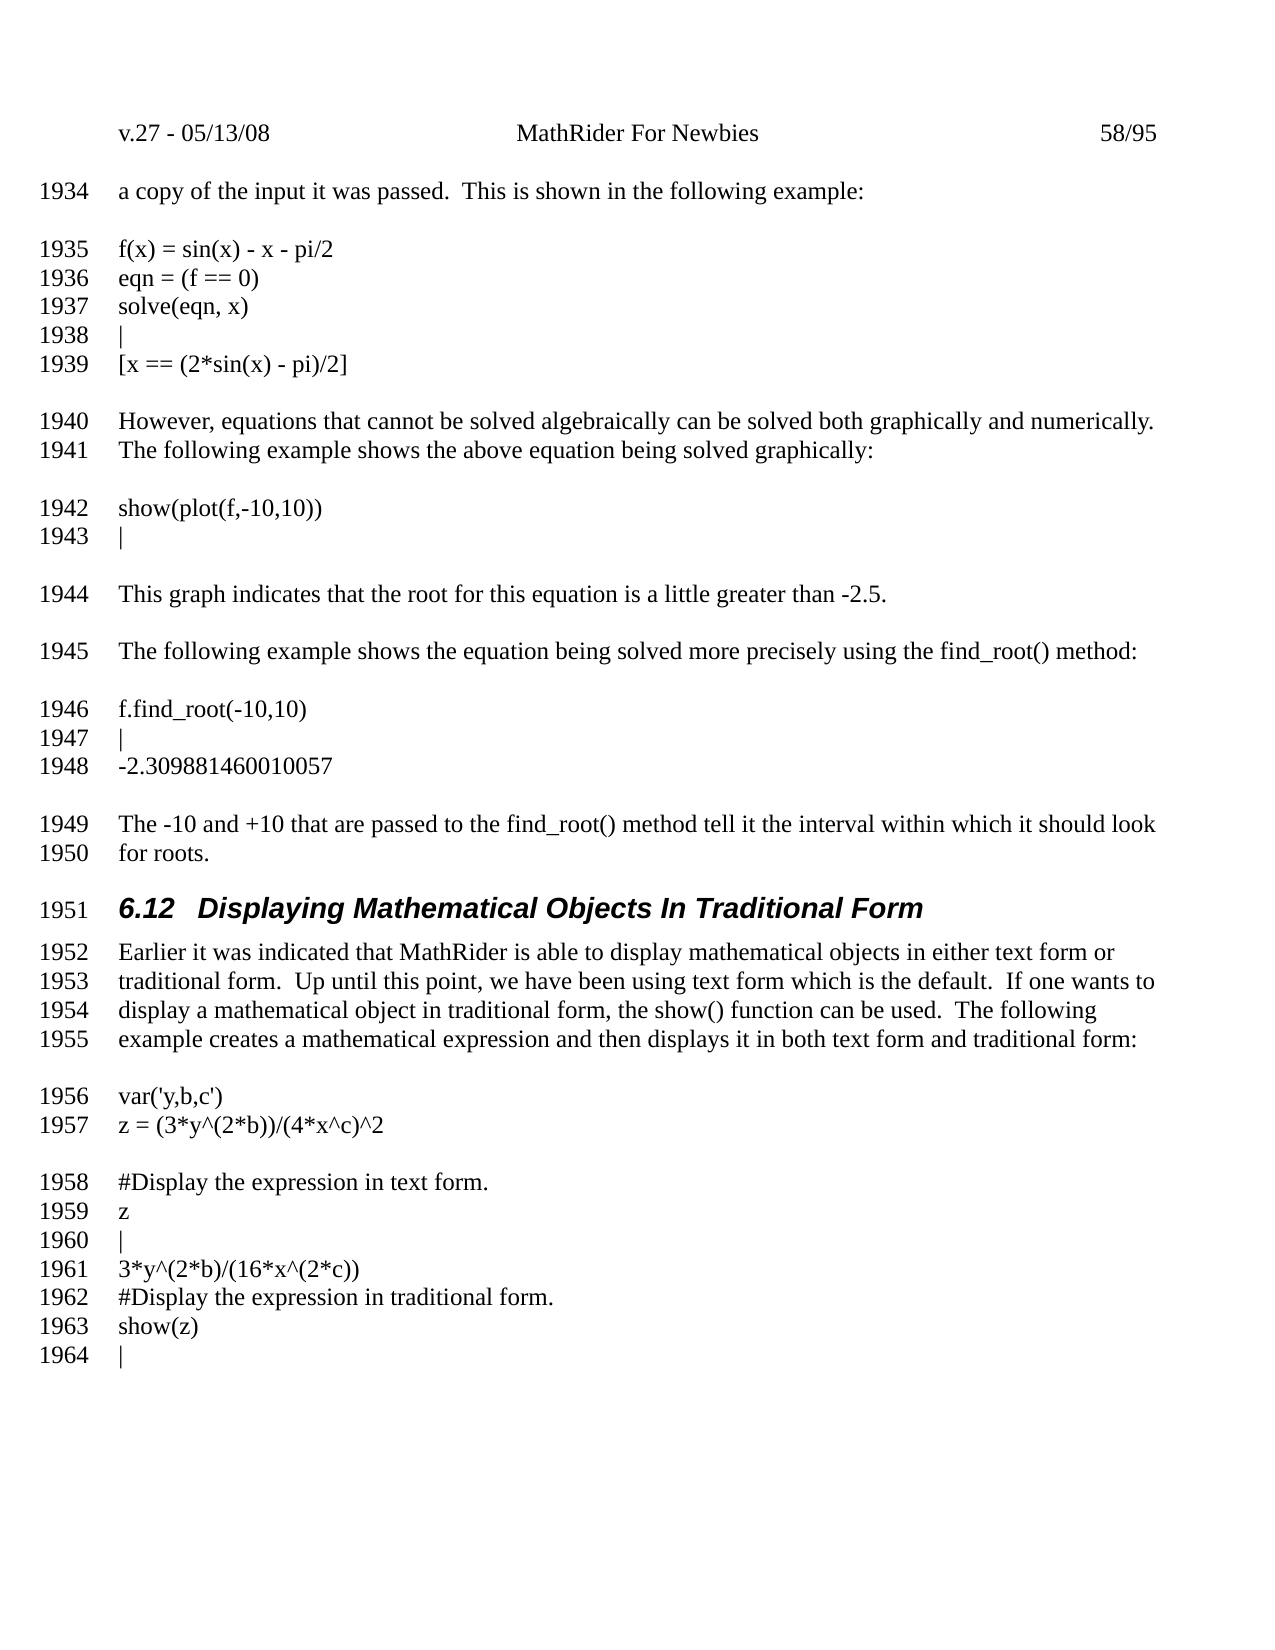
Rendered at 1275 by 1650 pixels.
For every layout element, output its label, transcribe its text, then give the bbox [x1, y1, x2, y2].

text However, equations that cannot be solved algebraically can be solved both graphically and numerically. The following example shows the above equation being solved graphically: [118, 406, 1157, 464]
text Earlier it was indicated that MathRider is able to display mathematical objects in either text form or traditional form. Up until this point, we have been using text form which is the default. If one wants to display a mathematical object in traditional form, the show() function can be used. The following example creates a mathematical expression and then displays it in both text form and traditional form: [118, 937, 1157, 1052]
text The -10 and +10 that are passed to the find_root() method tell it the interval within which it should look for roots. [118, 809, 1157, 866]
text eqn = (f == 0) [118, 263, 1157, 291]
text a copy of the input it was passed. This is shown in the following example: [118, 176, 1157, 205]
text show(plot(f,-10,10)) [118, 493, 1157, 521]
text | [118, 723, 1157, 751]
text | [118, 521, 1157, 550]
text f(x) = sin(x) - x - pi/2 [118, 234, 1157, 263]
text This graph indicates that the root for this equation is a little greater than -2.5. [118, 579, 1157, 608]
text var('y,b,c') [118, 1081, 1157, 1110]
text The following example shows the equation being solved more precisely using the find_root() method: [118, 636, 1157, 665]
text | [118, 1225, 1157, 1254]
text #Display the expression in text form. [118, 1167, 1157, 1196]
text show(z) [118, 1311, 1157, 1340]
text solve(eqn, x) [118, 291, 1157, 320]
text 3*y^(2*b)/(16*x^(2*c)) [118, 1254, 1157, 1282]
text z [118, 1196, 1157, 1225]
text -2.309881460010057 [118, 751, 1157, 780]
subtitle Displaying Mathematical Objects In Traditional Form [118, 891, 1157, 925]
text [x == (2*sin(x) - pi)/2] [118, 349, 1157, 378]
text #Display the expression in traditional form. [118, 1282, 1157, 1311]
text f.find_root(-10,10) [118, 694, 1157, 723]
text | [118, 1340, 1157, 1369]
text z = (3*y^(2*b))/(4*x^c)^2 [118, 1110, 1157, 1139]
text | [118, 320, 1157, 349]
